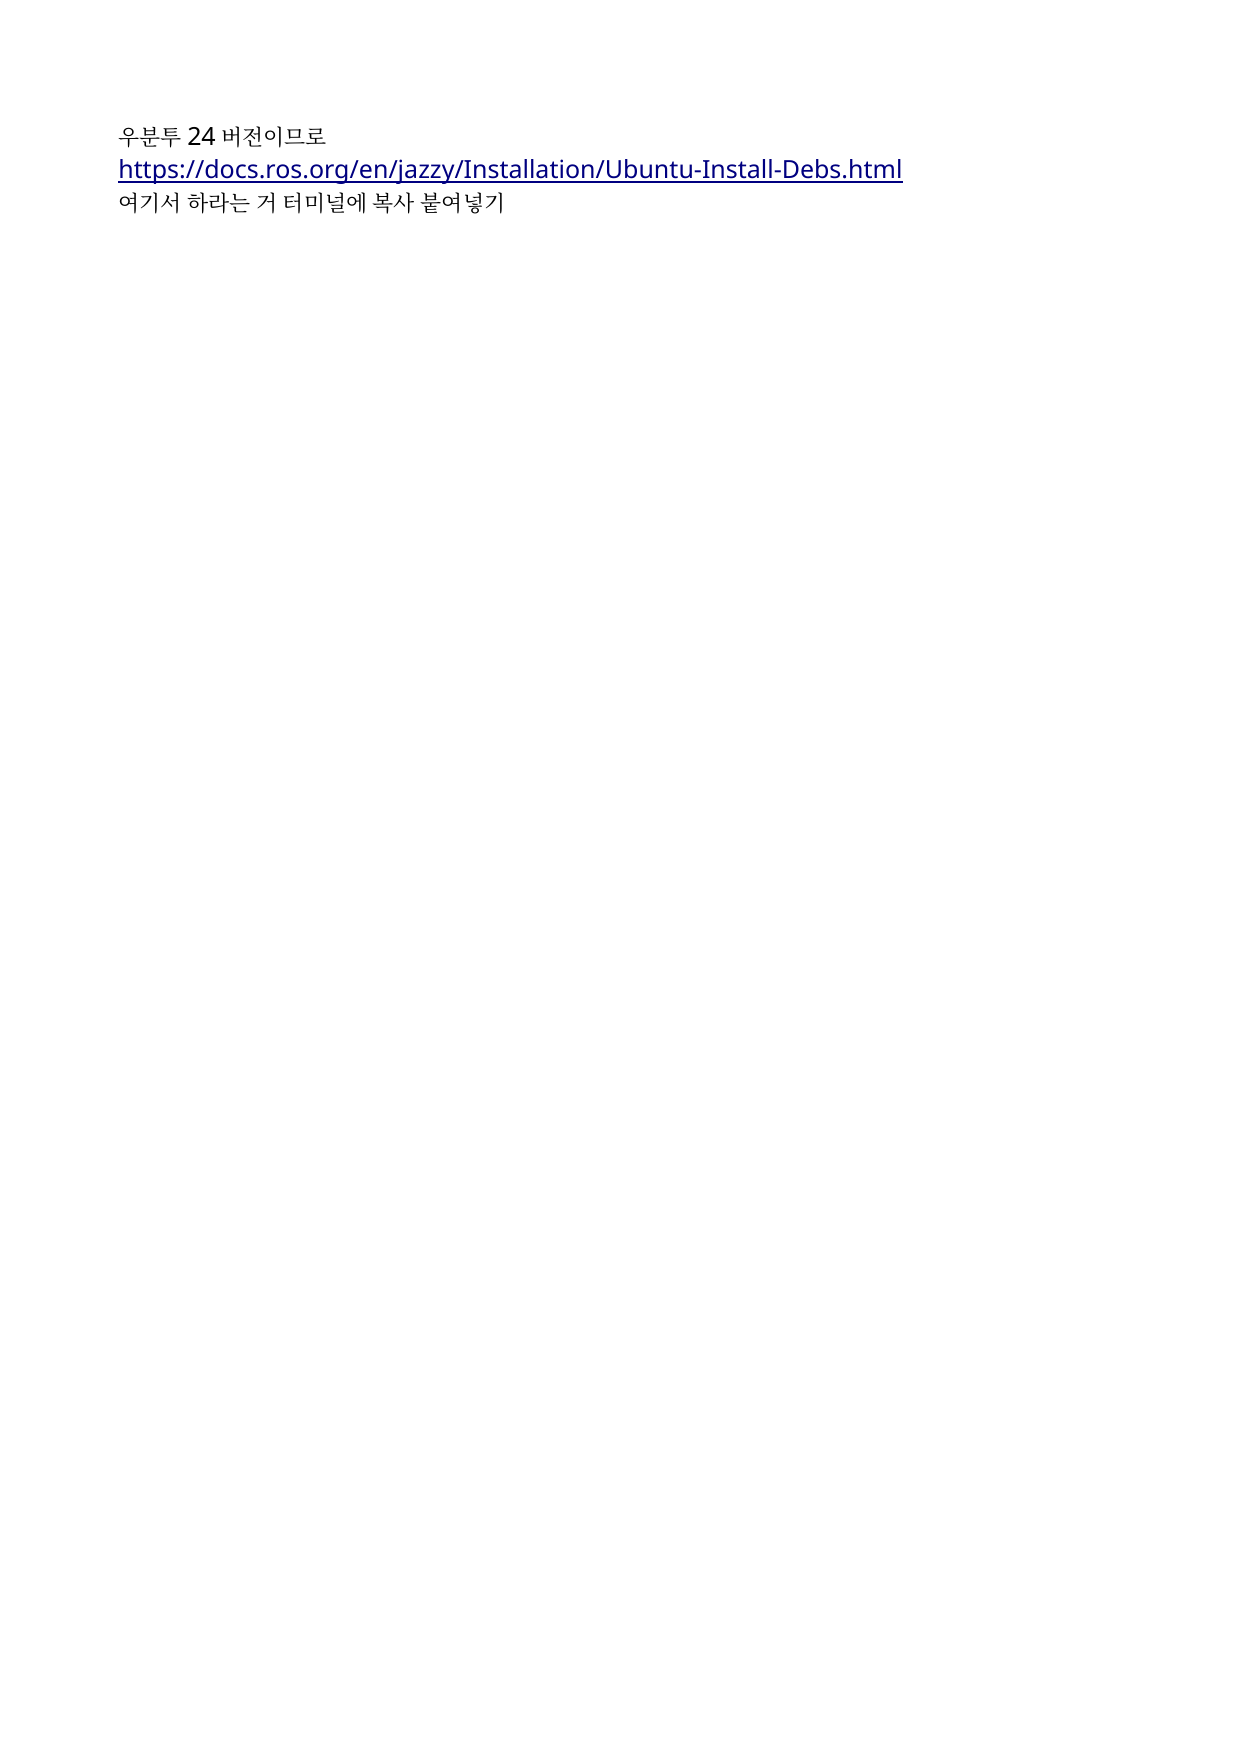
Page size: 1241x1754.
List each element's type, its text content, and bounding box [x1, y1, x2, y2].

text 우분투 24버전이므로 [118, 118, 1122, 152]
text 여기서 하라는 거 터미널에 복사 붙여넣기 [118, 186, 1122, 218]
text https://docs.ros.org/en/jazzy/Installation/Ubuntu-Install-Debs.html [118, 152, 1122, 186]
